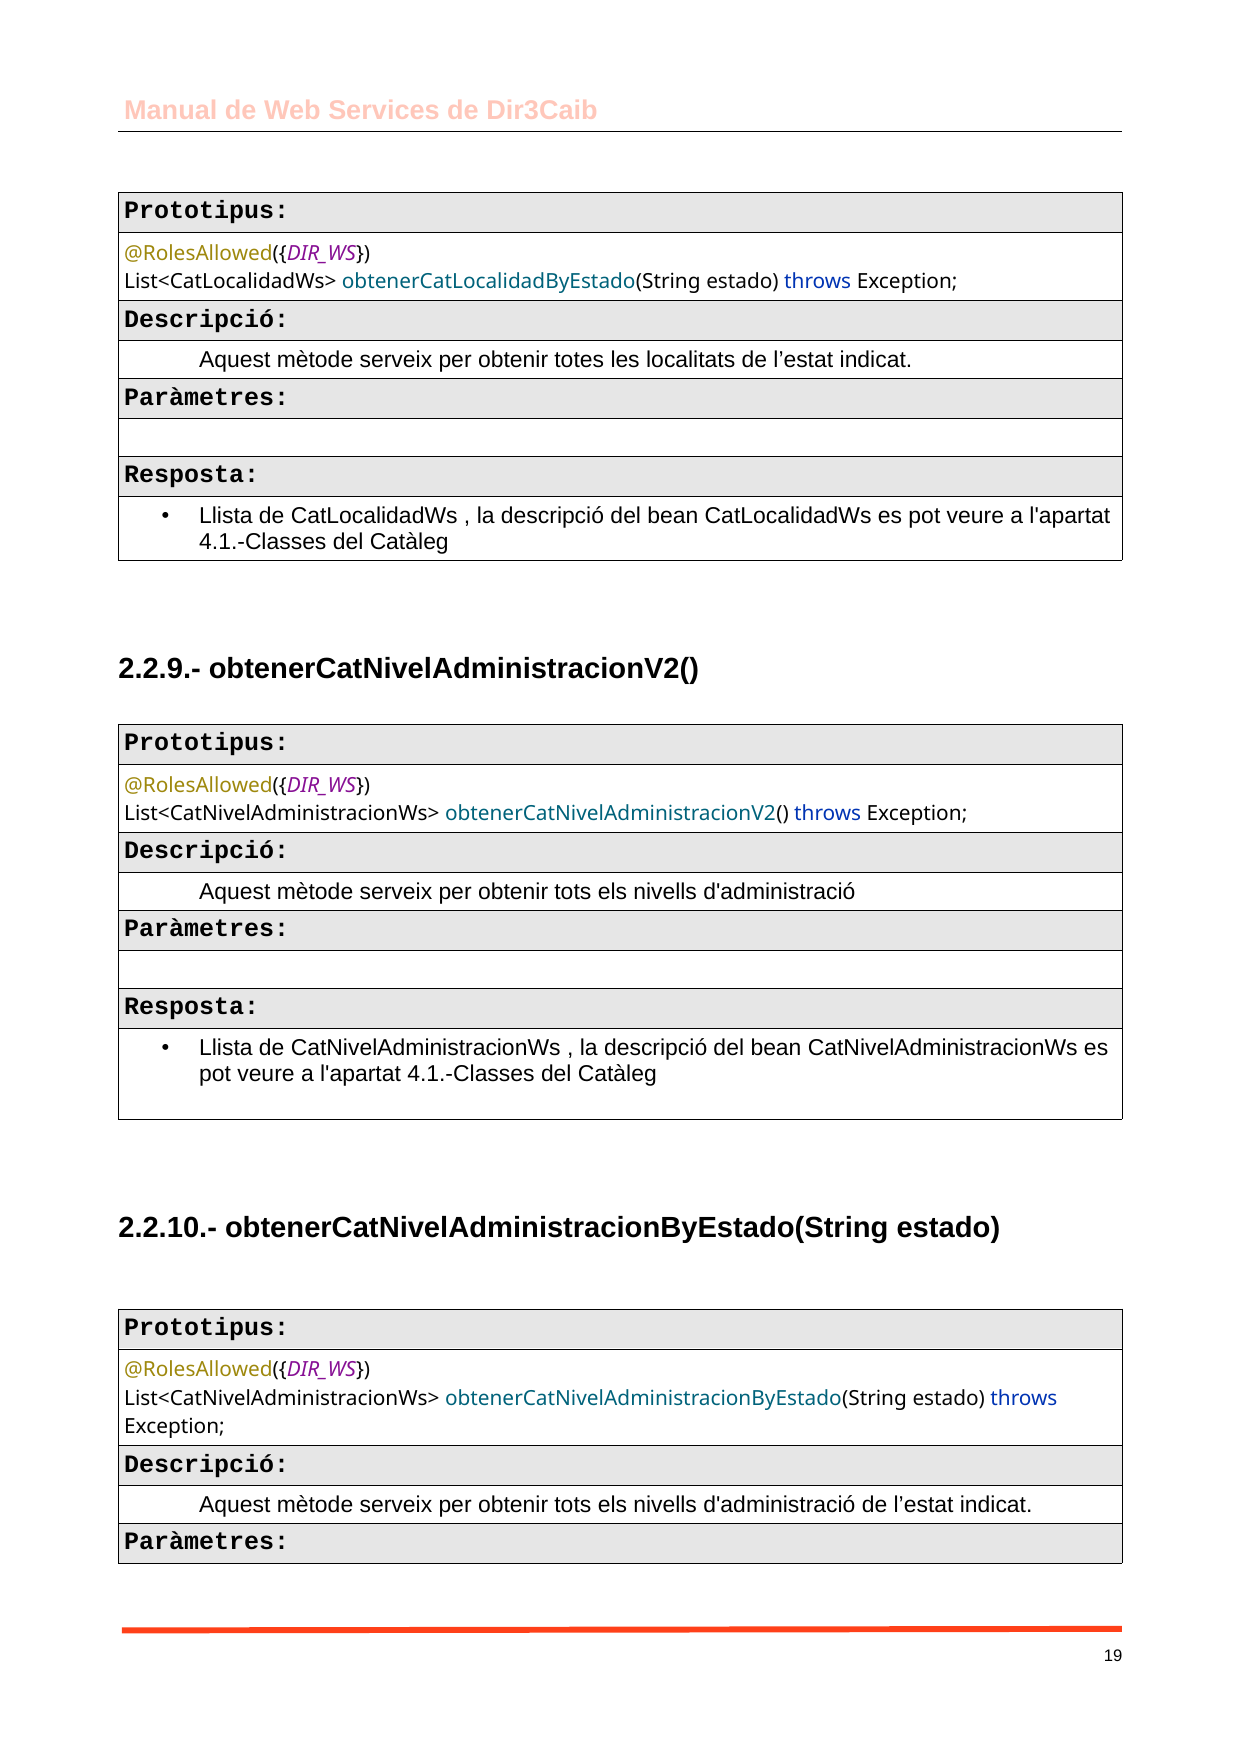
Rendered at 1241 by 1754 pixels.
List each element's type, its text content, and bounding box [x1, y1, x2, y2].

table_cell [119, 951, 1122, 988]
table_header Prototipus: [119, 193, 1122, 232]
table_cell Llista de CatNivelAdministracionWs , la descripció del bean CatNivelAdministracionWs es pot veure a l'apartat 4.1.-Classes del Catàleg [119, 1029, 1122, 1118]
subtitle obtenerCatNivelAdministracionByEstado(String estado) [118, 1210, 1122, 1243]
table_cell Resposta: [119, 989, 1122, 1028]
table_cell [119, 419, 1122, 456]
subtitle obtenerCatNivelAdministracionV2() [118, 652, 1122, 685]
table_cell Llista de CatLocalidadWs , la descripció del bean CatLocalidadWs es pot veure a l'apartat 4.1.-Classes del Catàleg [119, 497, 1122, 560]
table_cell Descripció: [119, 1446, 1122, 1485]
table_header Prototipus: [119, 1310, 1122, 1348]
table_cell Aquest mètode serveix per obtenir totes les localitats de l’estat indicat. [119, 341, 1122, 378]
table_cell Resposta: [119, 457, 1122, 496]
table_cell Paràmetres: [119, 379, 1122, 418]
table_cell Descripció: [119, 833, 1122, 872]
table_cell Paràmetres: [119, 911, 1122, 950]
table_cell Descripció: [119, 301, 1122, 340]
table_cell Paràmetres: [119, 1524, 1122, 1563]
table_cell @RolesAllowed({DIR_WS}) List<CatNivelAdministracionWs> obtenerCatNivelAdministracionV2() throws Exception; [119, 765, 1122, 832]
table_cell Aquest mètode serveix per obtenir tots els nivells d'administració de l’estat indicat. [119, 1486, 1122, 1523]
table_cell @RolesAllowed({DIR_WS}) List<CatNivelAdministracionWs> obtenerCatNivelAdministracionByEstado(String estado) throws Exception; [119, 1350, 1122, 1445]
table_cell @RolesAllowed({DIR_WS}) List<CatLocalidadWs> obtenerCatLocalidadByEstado(String estado) throws Exception; [119, 233, 1122, 300]
table_header Prototipus: [119, 725, 1122, 764]
table_cell Aquest mètode serveix per obtenir tots els nivells d'administració [119, 873, 1122, 910]
